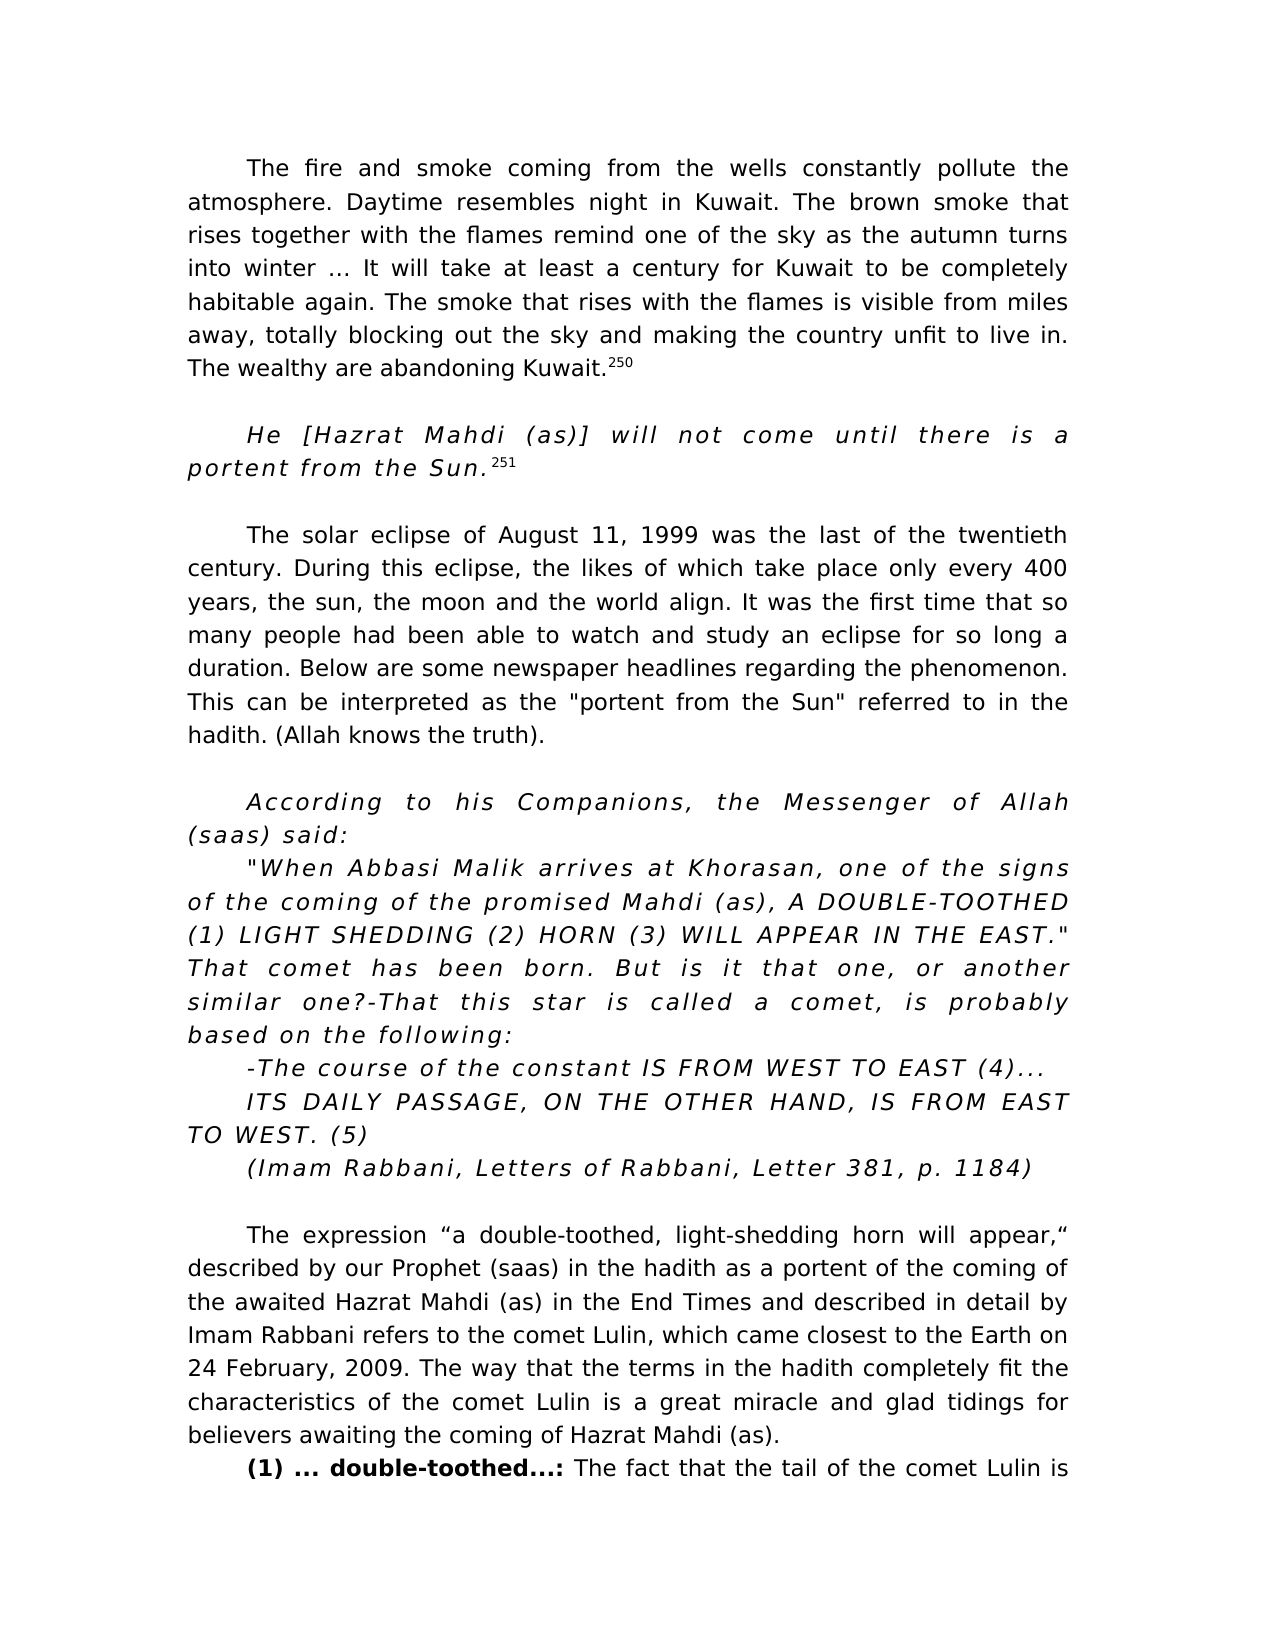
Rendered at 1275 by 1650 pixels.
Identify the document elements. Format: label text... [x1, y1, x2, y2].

text He [Hazrat Mahdi (as)] will not come until there is a portent from the Sun.251 [187, 417, 1070, 483]
text (Imam Rabbani, Letters of Rabbani, Letter 381, p. 1184) [187, 1150, 1070, 1183]
text -The course of the constant IS FROM WEST TO EAST (4)... [187, 1050, 1070, 1083]
text "When Abbasi Malik arrives at Khorasan, one of the signs of the coming of the promised Mahdi (as), A DOUBLE-TOOTHED (1) LIGHT SHEDDING (2) HORN (3) WILL APPEAR IN THE EAST." That comet has been born. But is it that one, or another similar one?-That this star is called a comet, is probably based on the following: [187, 850, 1070, 1050]
text According to his Companions, the Messenger of Allah (saas) said: [187, 783, 1070, 850]
text (1) ... double-toothed...: The fact that the tail of the comet Lulin is [187, 1450, 1070, 1483]
text The solar eclipse of August 11, 1999 was the last of the twentieth century. During this eclipse, the likes of which take place only every 400 years, the sun, the moon and the world align. It was the first time that so many people had been able to watch and study an eclipse for so long a duration. Below are some newspaper headlines regarding the phenomenon. This can be interpreted as the "portent from the Sun" referred to in the hadith. (Allah knows the truth). [187, 517, 1070, 750]
text ITS DAILY PASSAGE, ON THE OTHER HAND, IS FROM EAST TO WEST. (5) [187, 1083, 1070, 1150]
text The expression “a double-toothed, light-shedding horn will appear,“ described by our Prophet (saas) in the hadith as a portent of the coming of the awaited Hazrat Mahdi (as) in the End Times and described in detail by Imam Rabbani refers to the comet Lulin, which came closest to the Earth on 24 February, 2009. The way that the terms in the hadith completely fit the characteristics of the comet Lulin is a great miracle and glad tidings for believers awaiting the coming of Hazrat Mahdi (as). [187, 1217, 1070, 1450]
text The fire and smoke coming from the wells constantly pollute the atmosphere. Daytime resembles night in Kuwait. The brown smoke that rises together with the flames remind one of the sky as the autumn turns into winter … It will take at least a century for Kuwait to be completely habitable again. The smoke that rises with the flames is visible from miles away, totally blocking out the sky and making the country unfit to live in. The wealthy are abandoning Kuwait.250 [187, 150, 1070, 383]
